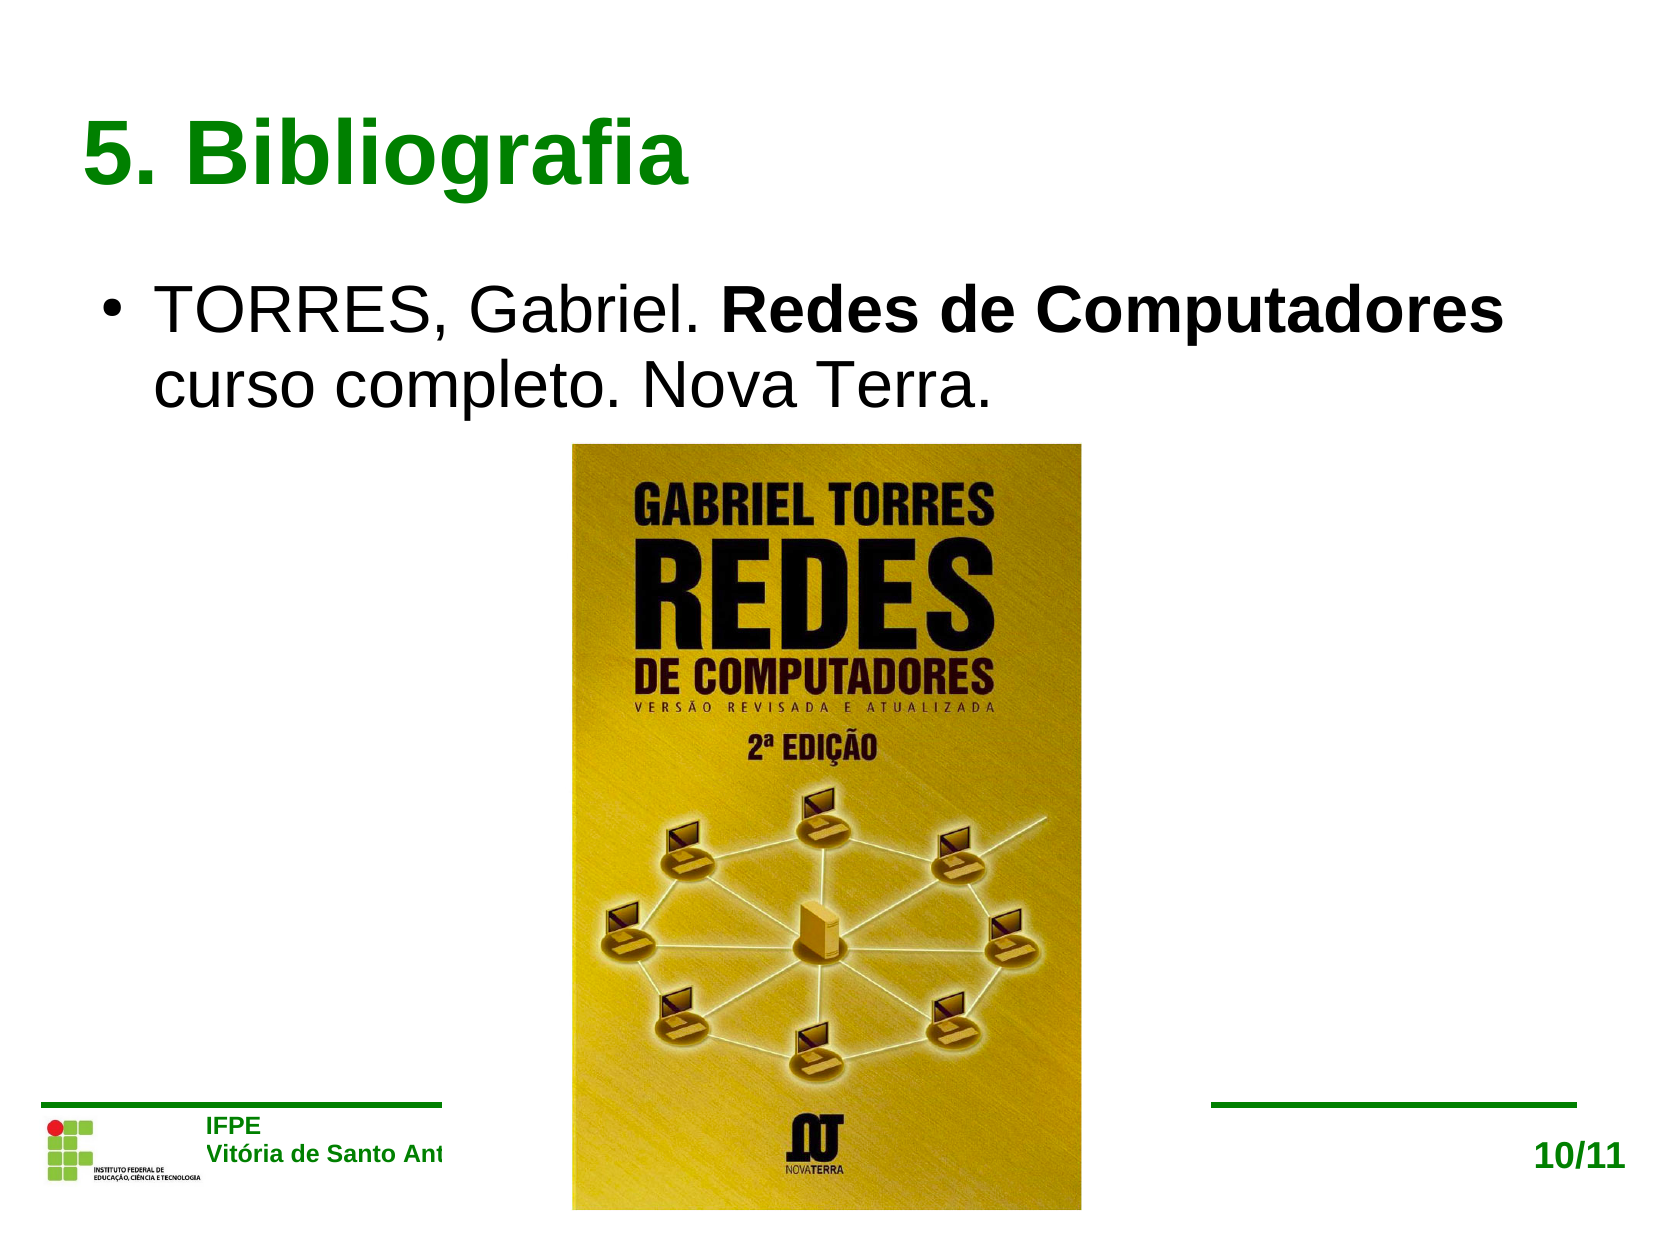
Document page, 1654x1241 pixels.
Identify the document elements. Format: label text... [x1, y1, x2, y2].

picture [39, 1111, 207, 1191]
title 5. Bibliografia [82, 49, 1571, 257]
list TORRES, Gabriel. Redes de Computadores curso completo. Nova Terra. [82, 272, 1571, 1091]
picture [442, 442, 1211, 1211]
